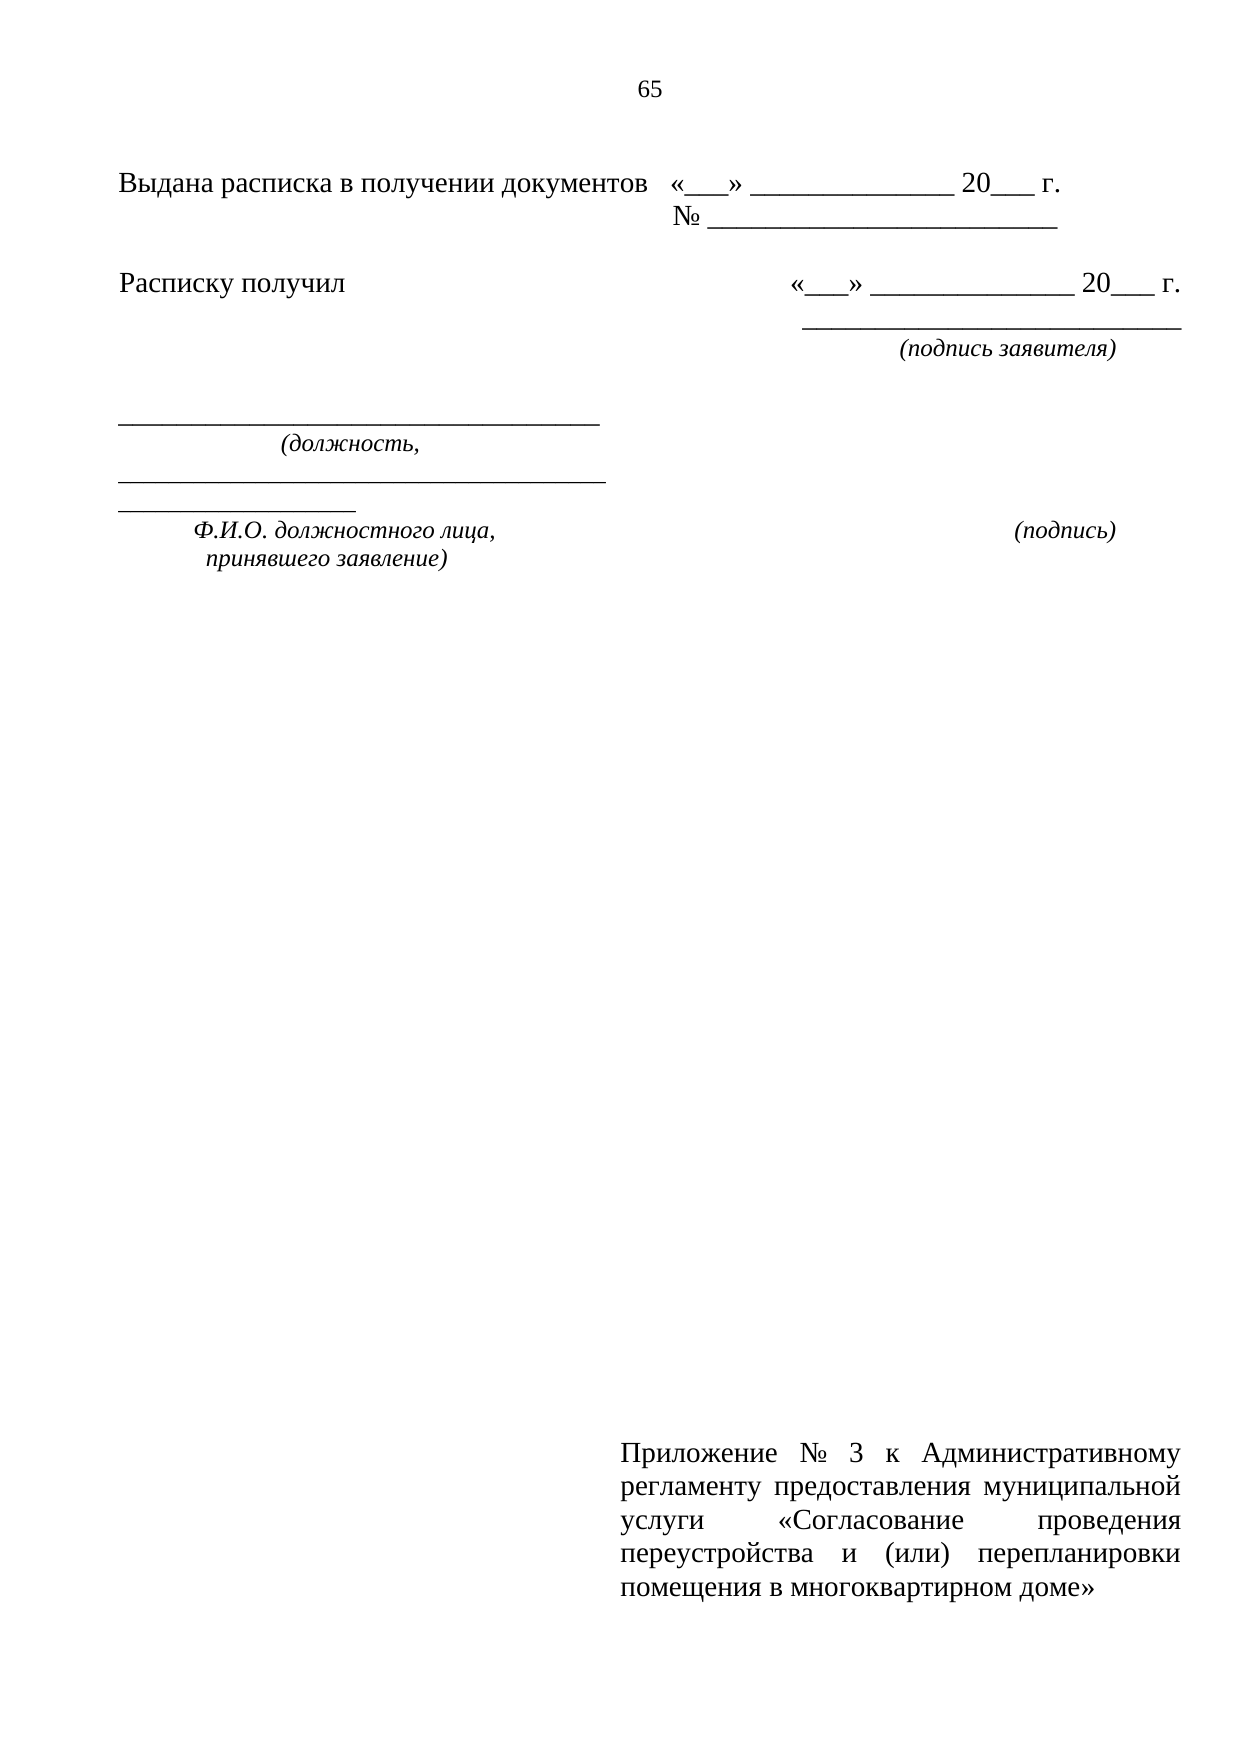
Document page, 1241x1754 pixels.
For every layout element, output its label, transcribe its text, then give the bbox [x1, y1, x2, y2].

text (подпись заявителя) [118, 333, 1181, 361]
text Ф.И.О. должностного лица, (подпись) [118, 515, 1181, 543]
text _______________________________________ ___________________ [118, 457, 1181, 515]
text № ________________________ [118, 198, 1181, 232]
text Расписку получил «___» ______________ 20___ г. __________________________ [118, 266, 1181, 333]
text Выдана расписка в получении документов «___» ______________ 20___ г. [118, 165, 1181, 198]
text принявшего заявление) [118, 543, 1181, 572]
text _________________________________ [118, 395, 1181, 428]
text Приложение № 3 к Административному регламенту предоставления муниципальной услуги «Согласование проведения переустройства и (или) перепланировки помещения в многоквартирном доме» [620, 1435, 1181, 1602]
text (должность, [118, 428, 1181, 457]
